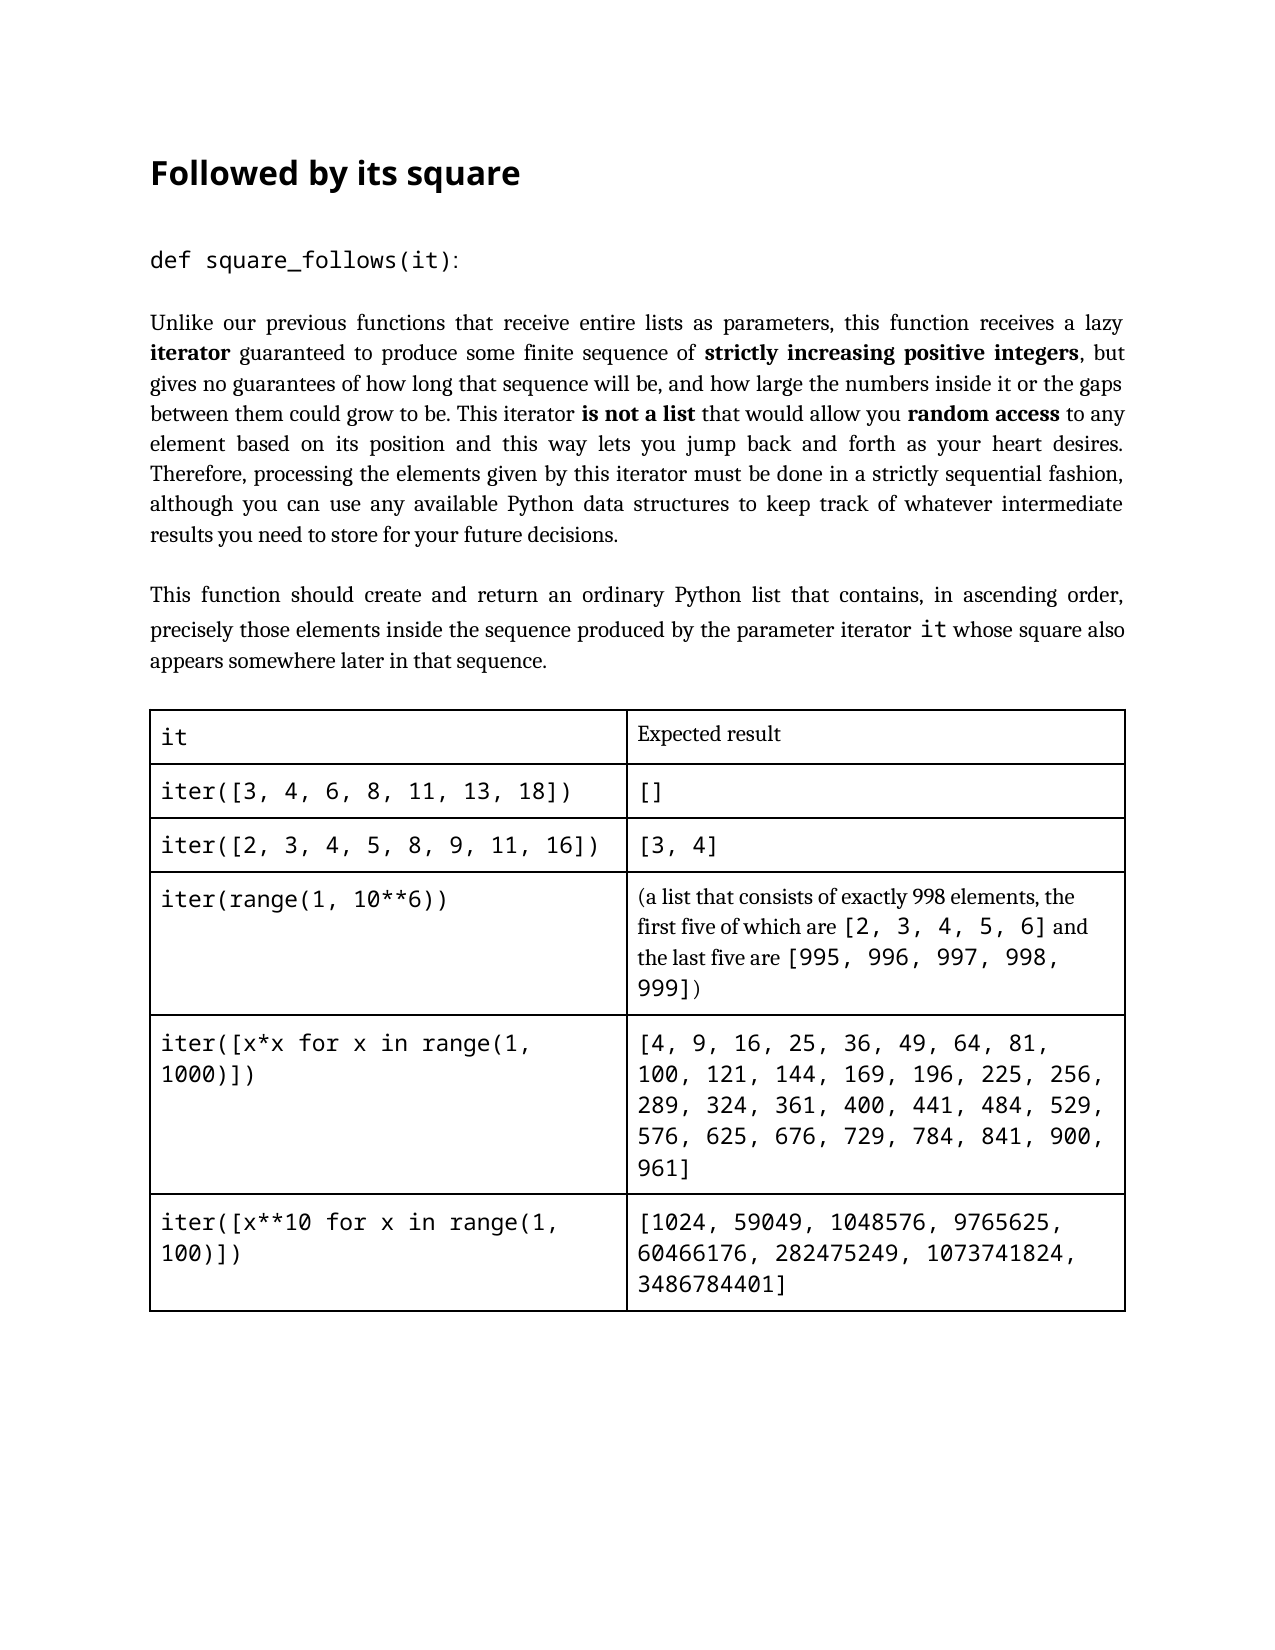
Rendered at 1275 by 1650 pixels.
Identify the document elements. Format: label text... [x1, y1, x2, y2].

table_cell iter([x**10 for x in range(1, 100)]) [151, 1195, 626, 1310]
table_header it [151, 711, 626, 763]
table_cell [4, 9, 16, 25, 36, 49, 64, 81, 100, 121, 144, 169, 196, 225, 256, 289, 324, 361, 400, 441, 484, 529, 576, 625, 676, 729, 784, 841, 900, 961] [628, 1016, 1124, 1193]
table_cell iter([x*x for x in range(1, 1000)]) [151, 1016, 626, 1193]
text def square_follows(it): [150, 244, 1125, 275]
table_cell [3, 4] [628, 819, 1124, 871]
table_cell [1024, 59049, 1048576, 9765625, 60466176, 282475249, 1073741824, 3486784401] [628, 1195, 1124, 1310]
table_cell [] [628, 765, 1124, 817]
subtitle Followed by its square [150, 150, 1125, 195]
text Unlike our previous functions that receive entire lists as parameters, this function receives a lazy iterator guaranteed to produce some finite sequence of strictly increasing positive integers, but gives no guarantees of how long that sequence will be, and how large the numbers inside it or the gaps between them could grow to be. This iterator is not a list that would allow you random access to any element based on its position and this way lets you jump back and forth as your heart desires. Therefore, processing the elements given by this iterator must be done in a strictly sequential fashion, although you can use any available Python data structures to keep track of whatever intermediate results you need to store for your future decisions. [150, 310, 1125, 548]
text This function should create and return an ordinary Python list that contains, in ascending order, precisely those elements inside the sequence produced by the parameter iterator it whose square also appears somewhere later in that sequence. [150, 582, 1125, 674]
table_cell (a list that consists of exactly 998 elements, the first five of which are [2, 3, 4, 5, 6] and the last five are [995, 996, 997, 998, 999]) [628, 873, 1124, 1014]
table_header Expected result [628, 711, 1124, 763]
table_cell iter([3, 4, 6, 8, 11, 13, 18]) [151, 765, 626, 817]
table_cell iter(range(1, 10**6)) [151, 873, 626, 1014]
table_cell iter([2, 3, 4, 5, 8, 9, 11, 16]) [151, 819, 626, 871]
